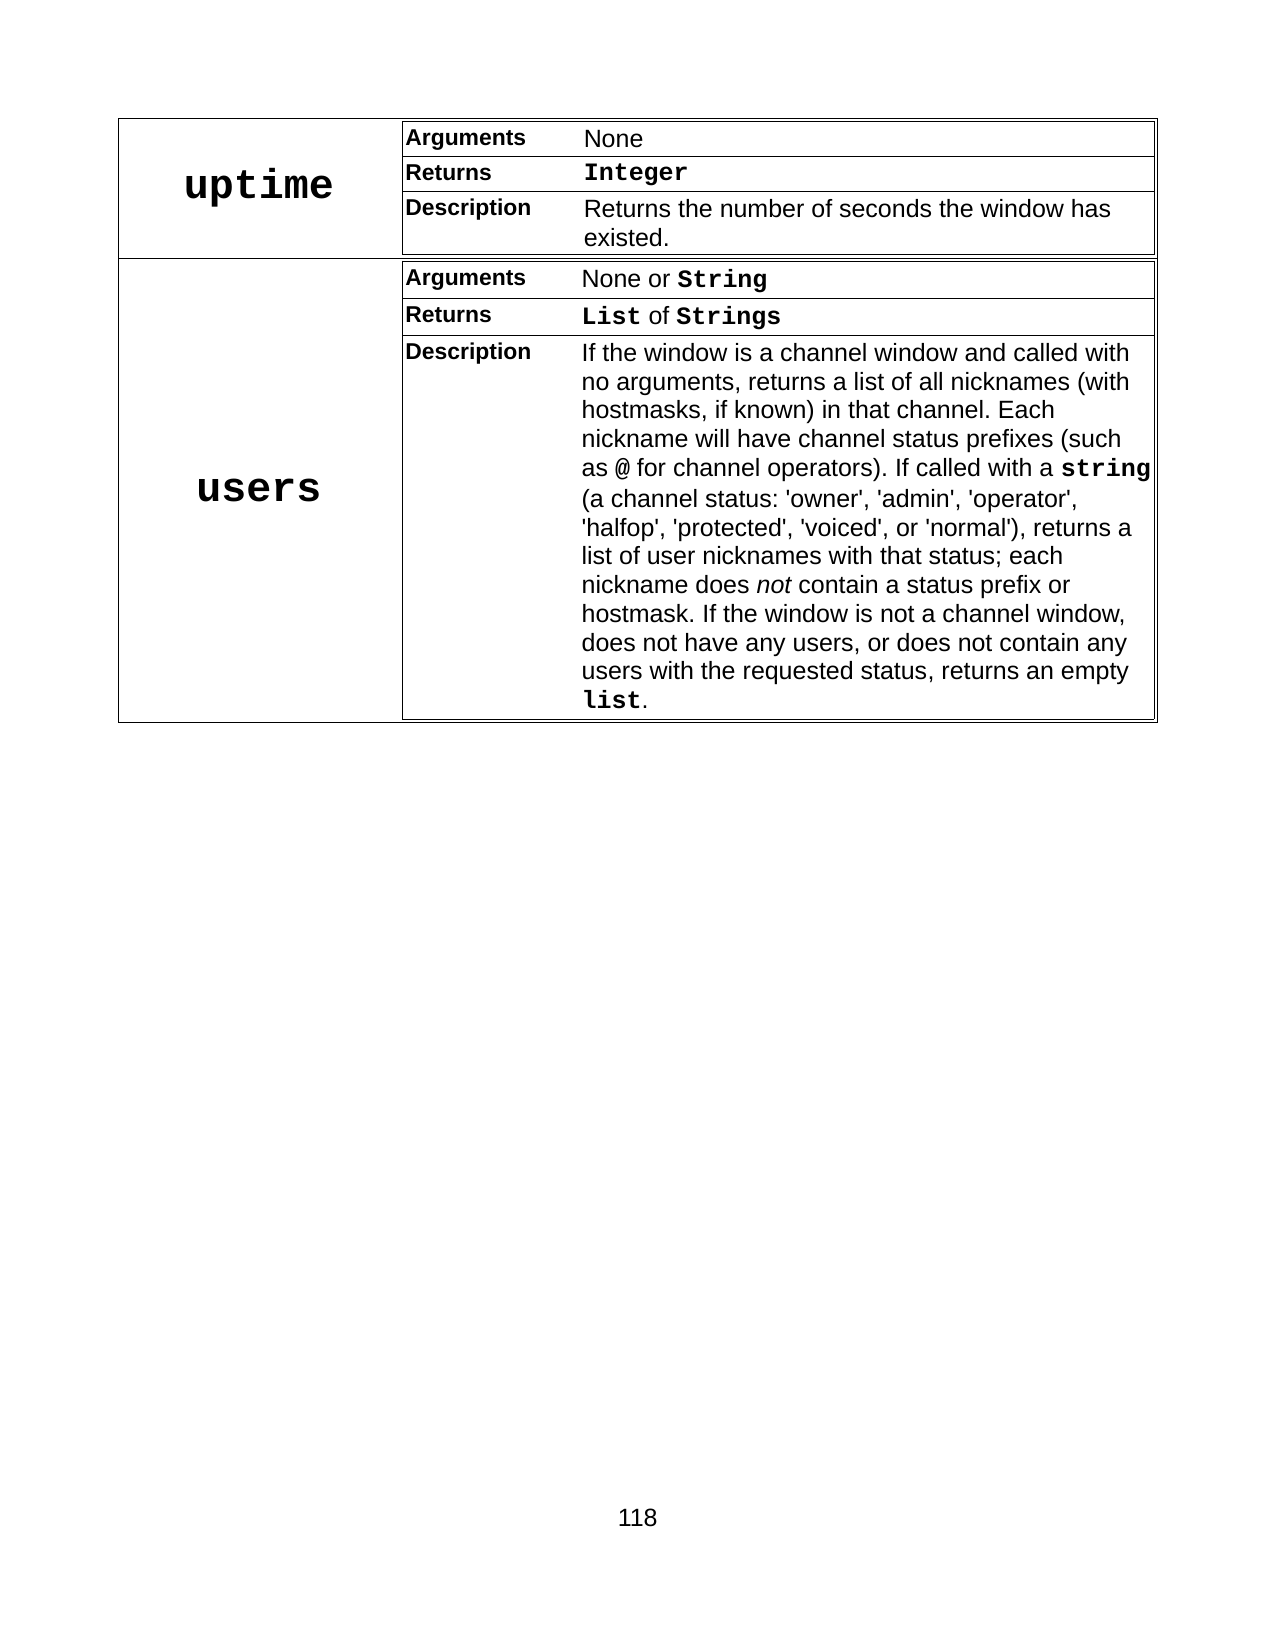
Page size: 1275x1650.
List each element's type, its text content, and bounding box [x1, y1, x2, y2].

table_cell Description [403, 336, 578, 719]
table_cell [399, 259, 1157, 722]
table_cell [399, 119, 1157, 257]
table_header Arguments [403, 122, 581, 156]
table_header Arguments [403, 262, 578, 298]
table_cell Integer [581, 157, 1154, 191]
table_cell Returns the number of seconds the window has existed. [581, 192, 1154, 254]
table_header None [581, 122, 1154, 156]
table_cell If the window is a channel window and called with no arguments, returns a list of all nicknames (with hostmasks, if known) in that channel. Each nickname will have channel status prefixes (such as @ for channel operators). If called with a string (a channel status: 'owner', 'admin', 'operator', 'halfop', 'protected', 'voiced', or 'normal'), returns a list of user nicknames with that status; each nickname does not contain a status prefix or hostmask. If the window is not a channel window, does not have any users, or does not contain any users with the requested status, returns an empty list. [578, 336, 1154, 719]
table_cell List of Strings [578, 299, 1154, 335]
table_cell Returns [403, 299, 578, 335]
table_header None or String [578, 262, 1154, 298]
table_cell uptime [119, 119, 399, 257]
table_cell users [119, 259, 399, 722]
table_cell Description [403, 192, 581, 254]
table_cell Returns [403, 157, 581, 191]
